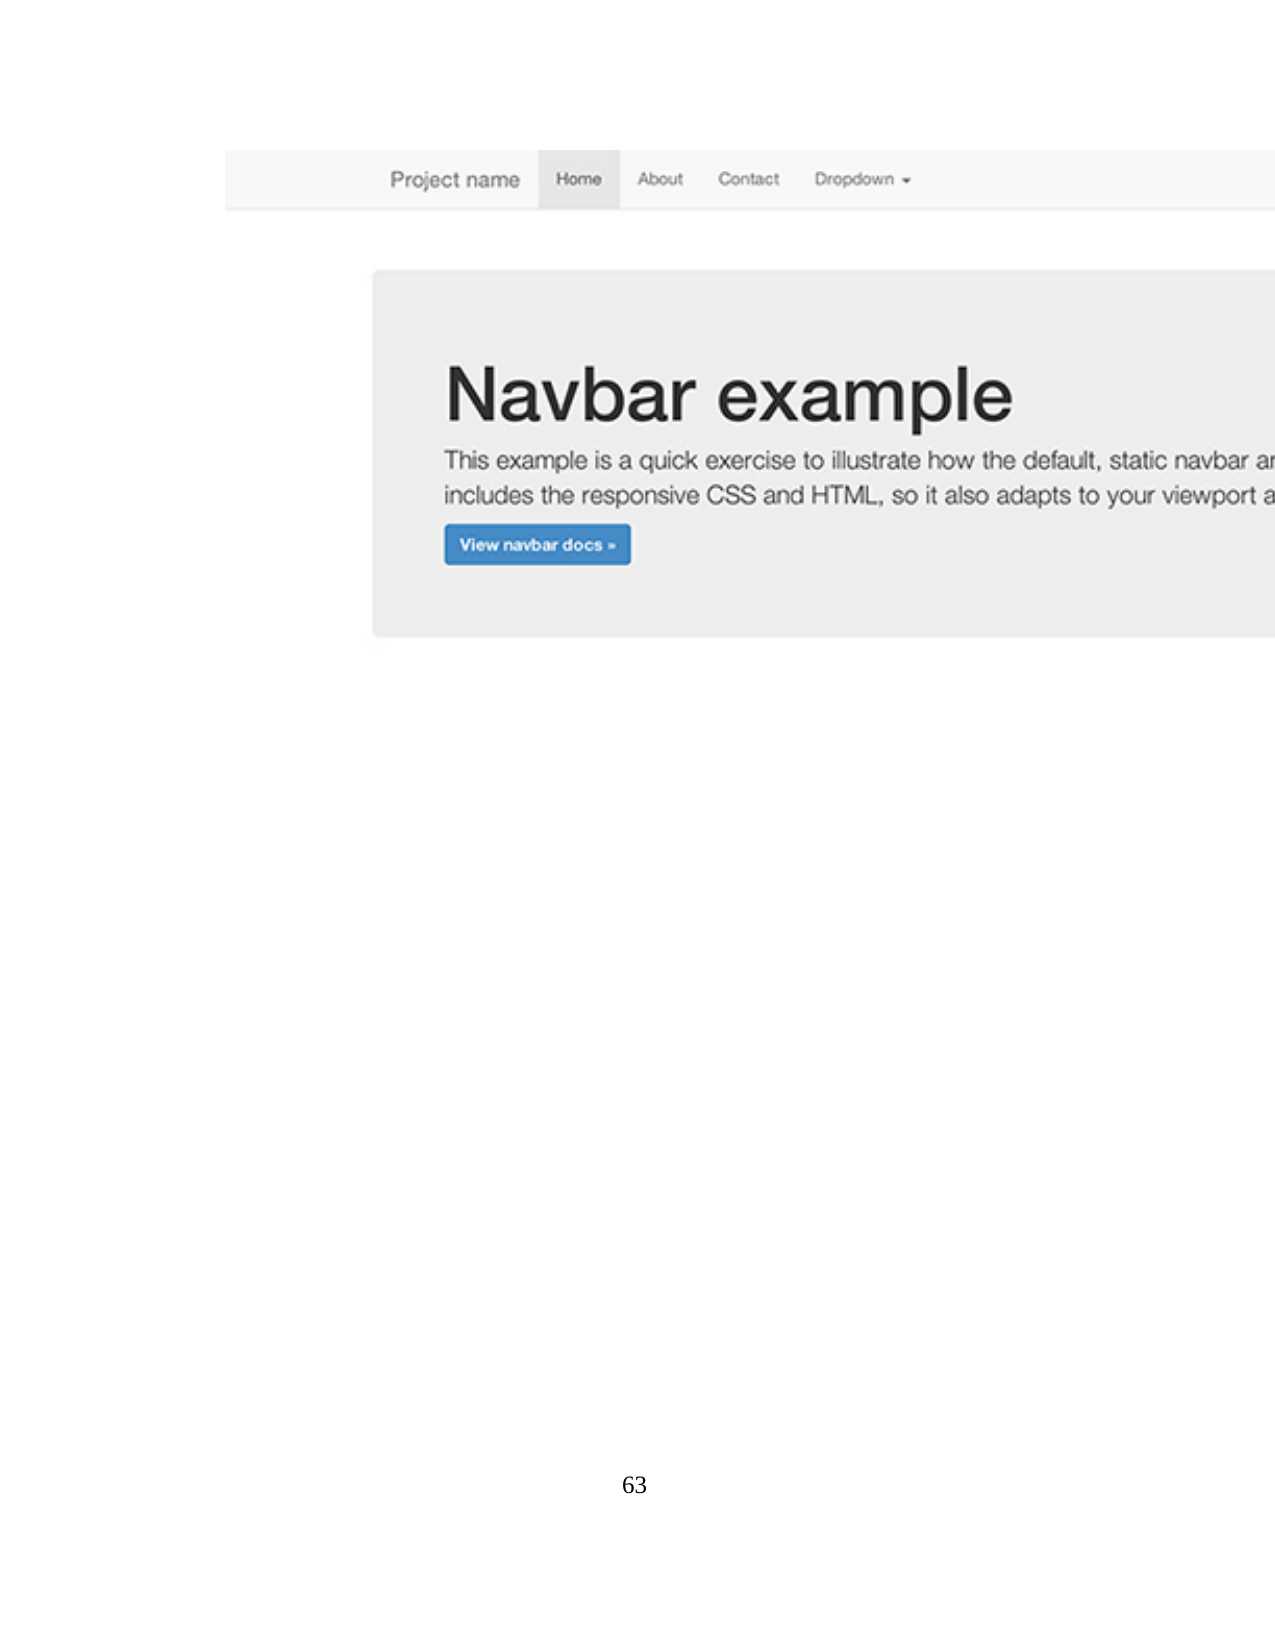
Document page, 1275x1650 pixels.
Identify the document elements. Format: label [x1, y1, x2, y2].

picture [225, 150, 1275, 1400]
